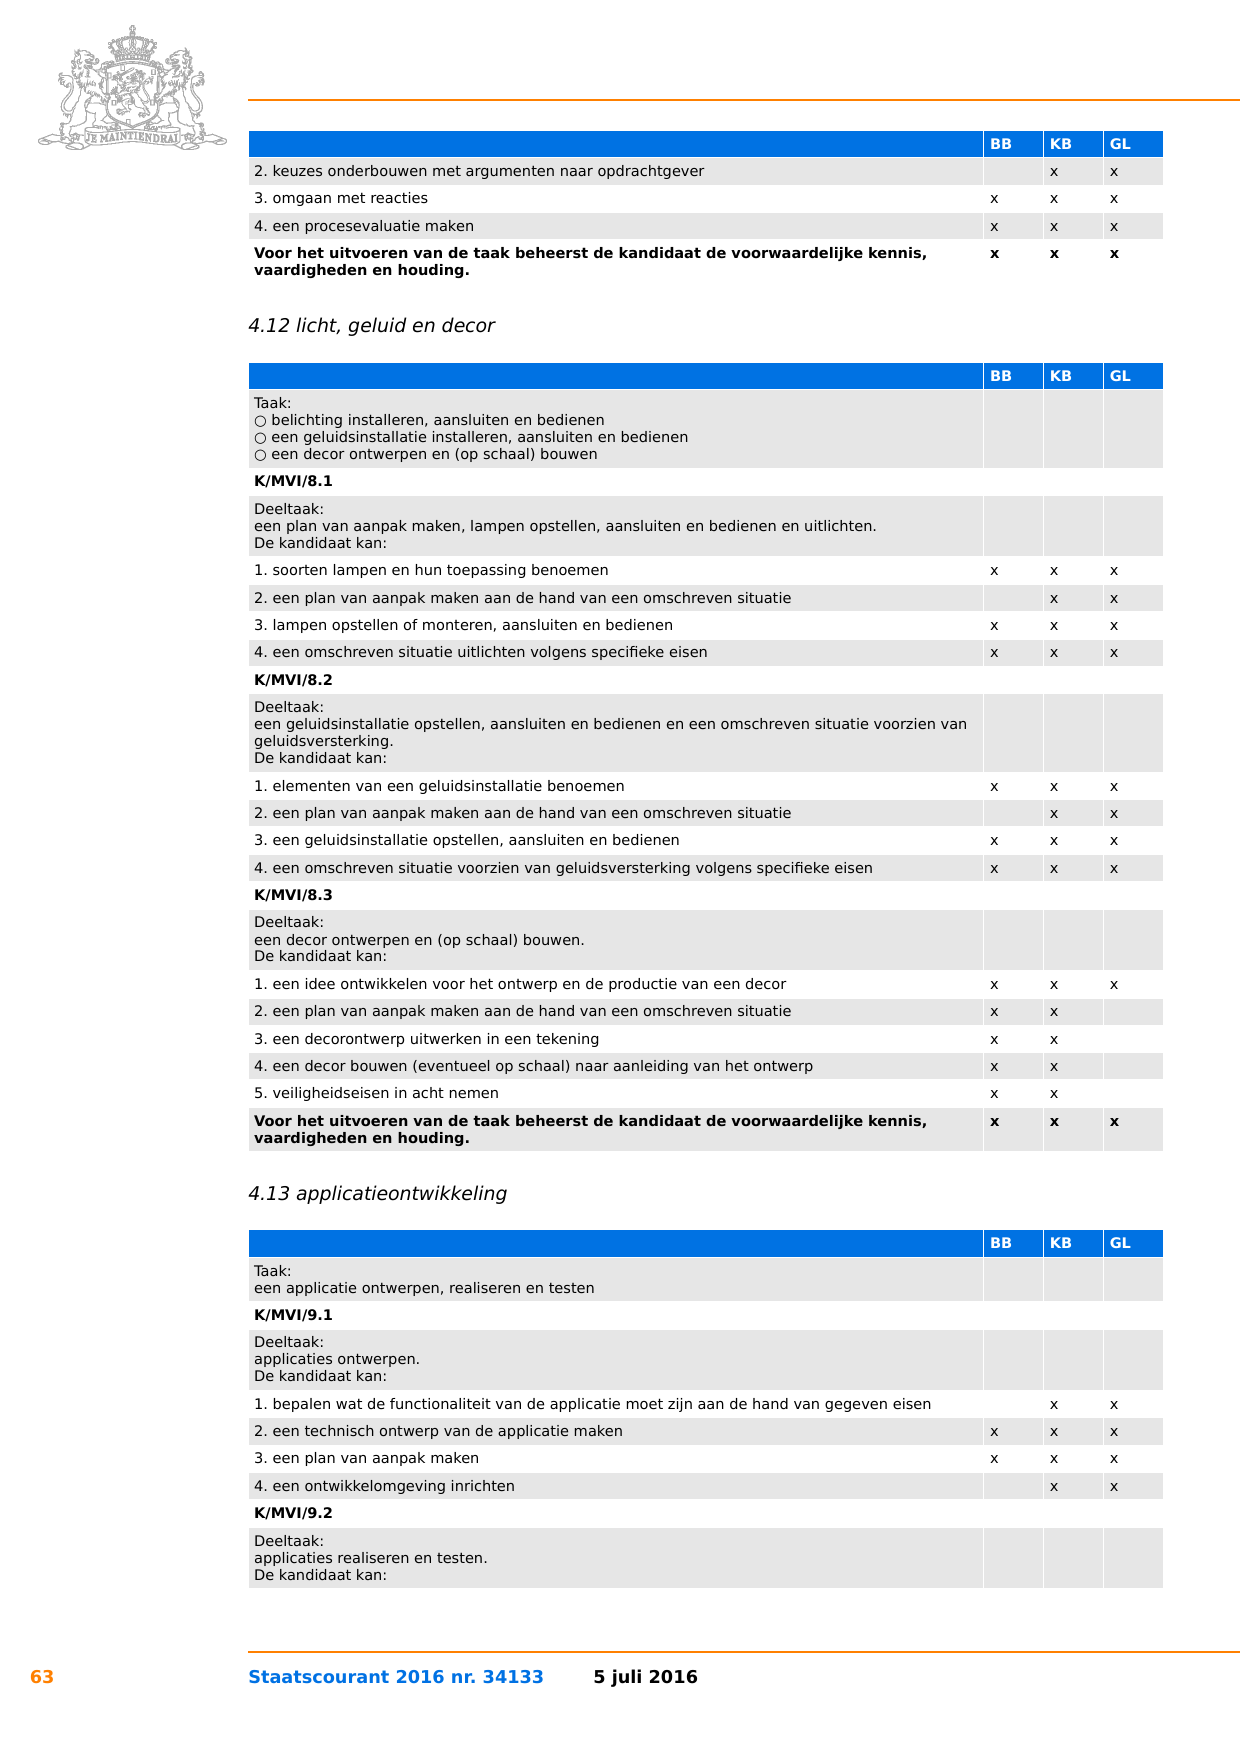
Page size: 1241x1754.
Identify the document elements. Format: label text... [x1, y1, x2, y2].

table_cell [1044, 1302, 1103, 1328]
table_cell x [1104, 585, 1163, 611]
table_cell [1104, 882, 1163, 909]
table_cell x [1104, 558, 1163, 584]
table_cell [1044, 1528, 1103, 1588]
table_cell x [1104, 1446, 1163, 1472]
table_cell x [1044, 800, 1103, 826]
table_cell [984, 158, 1043, 185]
table_cell x [1044, 1446, 1103, 1472]
table_cell [1104, 1258, 1163, 1301]
table_cell K/MVI/8.2 [249, 667, 983, 693]
table_cell x [984, 186, 1043, 212]
table_cell x [984, 1446, 1043, 1472]
table_cell x [1104, 1473, 1163, 1499]
table_cell x [984, 241, 1043, 284]
table_cell 2. een plan van aanpak maken aan de hand van een omschreven situatie [249, 585, 983, 611]
table_header KB [1044, 363, 1103, 389]
table_cell x [984, 1418, 1043, 1445]
table_cell [984, 882, 1043, 909]
table_cell x [984, 612, 1043, 638]
table_cell K/MVI/8.1 [249, 469, 983, 495]
table_cell x [984, 1108, 1043, 1151]
table_cell x [1044, 213, 1103, 239]
table_cell K/MVI/9.1 [249, 1302, 983, 1328]
table_cell 3. een plan van aanpak maken [249, 1446, 983, 1472]
table_cell Deeltaak: een geluidsinstallatie opstellen, aansluiten en bedienen en een omschreven situatie voorzien van geluidsversterking. De kandidaat kan: [249, 694, 983, 772]
table_cell [1044, 667, 1103, 693]
table_cell [1044, 1501, 1103, 1527]
table_cell K/MVI/9.2 [249, 1501, 983, 1527]
table_header [249, 131, 983, 157]
table_header KB [1044, 131, 1103, 157]
table_cell x [1044, 585, 1103, 611]
table_cell x [1044, 828, 1103, 854]
table_cell [1104, 390, 1163, 468]
table_cell x [984, 773, 1043, 799]
table_header GL [1104, 363, 1163, 389]
table_header GL [1104, 1230, 1163, 1257]
table_cell x [984, 1081, 1043, 1107]
table_cell Taak: een applicatie ontwerpen, realiseren en testen [249, 1258, 983, 1301]
table_cell 2. een technisch ontwerp van de applicatie maken [249, 1418, 983, 1445]
table_cell [1044, 694, 1103, 772]
table_cell 3. omgaan met reacties [249, 186, 983, 212]
table_cell 4. een ontwikkelomgeving inrichten [249, 1473, 983, 1499]
table_cell x [1044, 1108, 1103, 1151]
table_cell [984, 1302, 1043, 1328]
table_cell x [1104, 1108, 1163, 1151]
table_cell [984, 1501, 1043, 1527]
table_cell x [984, 999, 1043, 1025]
table_cell [1104, 496, 1163, 556]
table_cell [1104, 1081, 1163, 1107]
table_cell x [1044, 855, 1103, 881]
table_cell x [1044, 773, 1103, 799]
table_cell [984, 1473, 1043, 1499]
table_cell [1104, 910, 1163, 970]
table_header GL [1104, 131, 1163, 157]
table_cell [984, 694, 1043, 772]
table_cell Voor het uitvoeren van de taak beheerst de kandidaat de voorwaardelijke kennis, vaardigheden en houding. [249, 241, 983, 284]
table_cell 4. een procesevaluatie maken [249, 213, 983, 239]
table_cell [984, 1330, 1043, 1390]
table_cell x [1104, 828, 1163, 854]
table_header [249, 363, 983, 389]
table_cell x [984, 1026, 1043, 1052]
table_cell x [984, 640, 1043, 666]
table_cell x [1044, 971, 1103, 997]
table_cell x [1104, 186, 1163, 212]
table_cell [1044, 1330, 1103, 1390]
table_cell [984, 910, 1043, 970]
table_cell [984, 390, 1043, 468]
subtitle 4.12 licht, geluid en decor [248, 315, 1163, 337]
table_cell x [1044, 1391, 1103, 1417]
table_cell [984, 1528, 1043, 1588]
table_cell [984, 585, 1043, 611]
table_cell Deeltaak: applicaties ontwerpen. De kandidaat kan: [249, 1330, 983, 1390]
table_cell x [984, 855, 1043, 881]
table_cell x [1104, 241, 1163, 284]
picture [38, 25, 227, 150]
table_header KB [1044, 1230, 1103, 1257]
table_cell x [984, 828, 1043, 854]
table_cell x [1104, 1418, 1163, 1445]
table_cell x [1044, 1053, 1103, 1079]
table_cell 4. een omschreven situatie uitlichten volgens specifieke eisen [249, 640, 983, 666]
table_cell 4. een decor bouwen (eventueel op schaal) naar aanleiding van het ontwerp [249, 1053, 983, 1079]
table_cell x [1104, 773, 1163, 799]
table_cell [1104, 1330, 1163, 1390]
table_cell Taak: ○ belichting installeren, aansluiten en bedienen ○ een geluidsinstallatie installeren, aansluiten en bedienen ○ een decor ontwerpen en (op schaal) bouwen [249, 390, 983, 468]
table_cell x [1104, 640, 1163, 666]
table_cell [1104, 1302, 1163, 1328]
table_cell x [1104, 1391, 1163, 1417]
table_cell [1104, 1501, 1163, 1527]
table_cell x [984, 971, 1043, 997]
table_cell x [1104, 855, 1163, 881]
table_cell [1104, 1053, 1163, 1079]
table_cell [984, 1258, 1043, 1301]
table_cell 2. keuzes onderbouwen met argumenten naar opdrachtgever [249, 158, 983, 185]
table_cell x [1044, 241, 1103, 284]
table_cell [1044, 390, 1103, 468]
table_cell 3. een decorontwerp uitwerken in een tekening [249, 1026, 983, 1052]
table_cell [1104, 469, 1163, 495]
table_cell [1044, 469, 1103, 495]
table_cell x [1044, 640, 1103, 666]
table_cell Voor het uitvoeren van de taak beheerst de kandidaat de voorwaardelijke kennis, vaardigheden en houding. [249, 1108, 983, 1151]
table_cell 1. een idee ontwikkelen voor het ontwerp en de productie van een decor [249, 971, 983, 997]
table_cell [1104, 999, 1163, 1025]
table_cell [984, 667, 1043, 693]
table_cell 5. veiligheidseisen in acht nemen [249, 1081, 983, 1107]
table_cell [1044, 496, 1103, 556]
table_cell [1044, 910, 1103, 970]
table_cell x [1044, 999, 1103, 1025]
table_cell [984, 469, 1043, 495]
table_cell 1. soorten lampen en hun toepassing benoemen [249, 558, 983, 584]
table_cell x [984, 1053, 1043, 1079]
table_cell x [1104, 158, 1163, 185]
table_cell 1. bepalen wat de functionaliteit van de applicatie moet zijn aan de hand van gegeven eisen [249, 1391, 983, 1417]
table_cell [1104, 1528, 1163, 1588]
subtitle 4.13 applicatieontwikkeling [248, 1182, 1163, 1204]
table_cell x [984, 213, 1043, 239]
table_cell x [1044, 186, 1103, 212]
table_cell 2. een plan van aanpak maken aan de hand van een omschreven situatie [249, 800, 983, 826]
table_cell Deeltaak: applicaties realiseren en testen. De kandidaat kan: [249, 1528, 983, 1588]
table_cell K/MVI/8.3 [249, 882, 983, 909]
table_cell [984, 496, 1043, 556]
table_cell 3. een geluidsinstallatie opstellen, aansluiten en bedienen [249, 828, 983, 854]
table_cell x [1104, 971, 1163, 997]
table_cell x [1044, 558, 1103, 584]
table_cell 4. een omschreven situatie voorzien van geluidsversterking volgens specifieke eisen [249, 855, 983, 881]
table_header BB [984, 1230, 1043, 1257]
table_cell [1044, 1258, 1103, 1301]
table_header BB [984, 131, 1043, 157]
table_cell [1104, 667, 1163, 693]
table_header BB [984, 363, 1043, 389]
table_cell Deeltaak: een plan van aanpak maken, lampen opstellen, aansluiten en bedienen en uitlichten. De kandidaat kan: [249, 496, 983, 556]
table_cell 3. lampen opstellen of monteren, aansluiten en bedienen [249, 612, 983, 638]
table_cell 2. een plan van aanpak maken aan de hand van een omschreven situatie [249, 999, 983, 1025]
table_cell x [1044, 158, 1103, 185]
table_cell [984, 1391, 1043, 1417]
table_cell x [1104, 213, 1163, 239]
table_cell x [984, 558, 1043, 584]
table_header [249, 1230, 983, 1257]
table_cell x [1104, 612, 1163, 638]
table_cell 1. elementen van een geluidsinstallatie benoemen [249, 773, 983, 799]
table_cell [984, 800, 1043, 826]
table_cell [1044, 882, 1103, 909]
table_cell [1104, 694, 1163, 772]
table_cell x [1044, 1473, 1103, 1499]
table_cell x [1044, 1026, 1103, 1052]
table_cell [1104, 1026, 1163, 1052]
table_cell x [1044, 1081, 1103, 1107]
table_cell Deeltaak: een decor ontwerpen en (op schaal) bouwen. De kandidaat kan: [249, 910, 983, 970]
table_cell x [1044, 1418, 1103, 1445]
table_cell x [1104, 800, 1163, 826]
table_cell x [1044, 612, 1103, 638]
